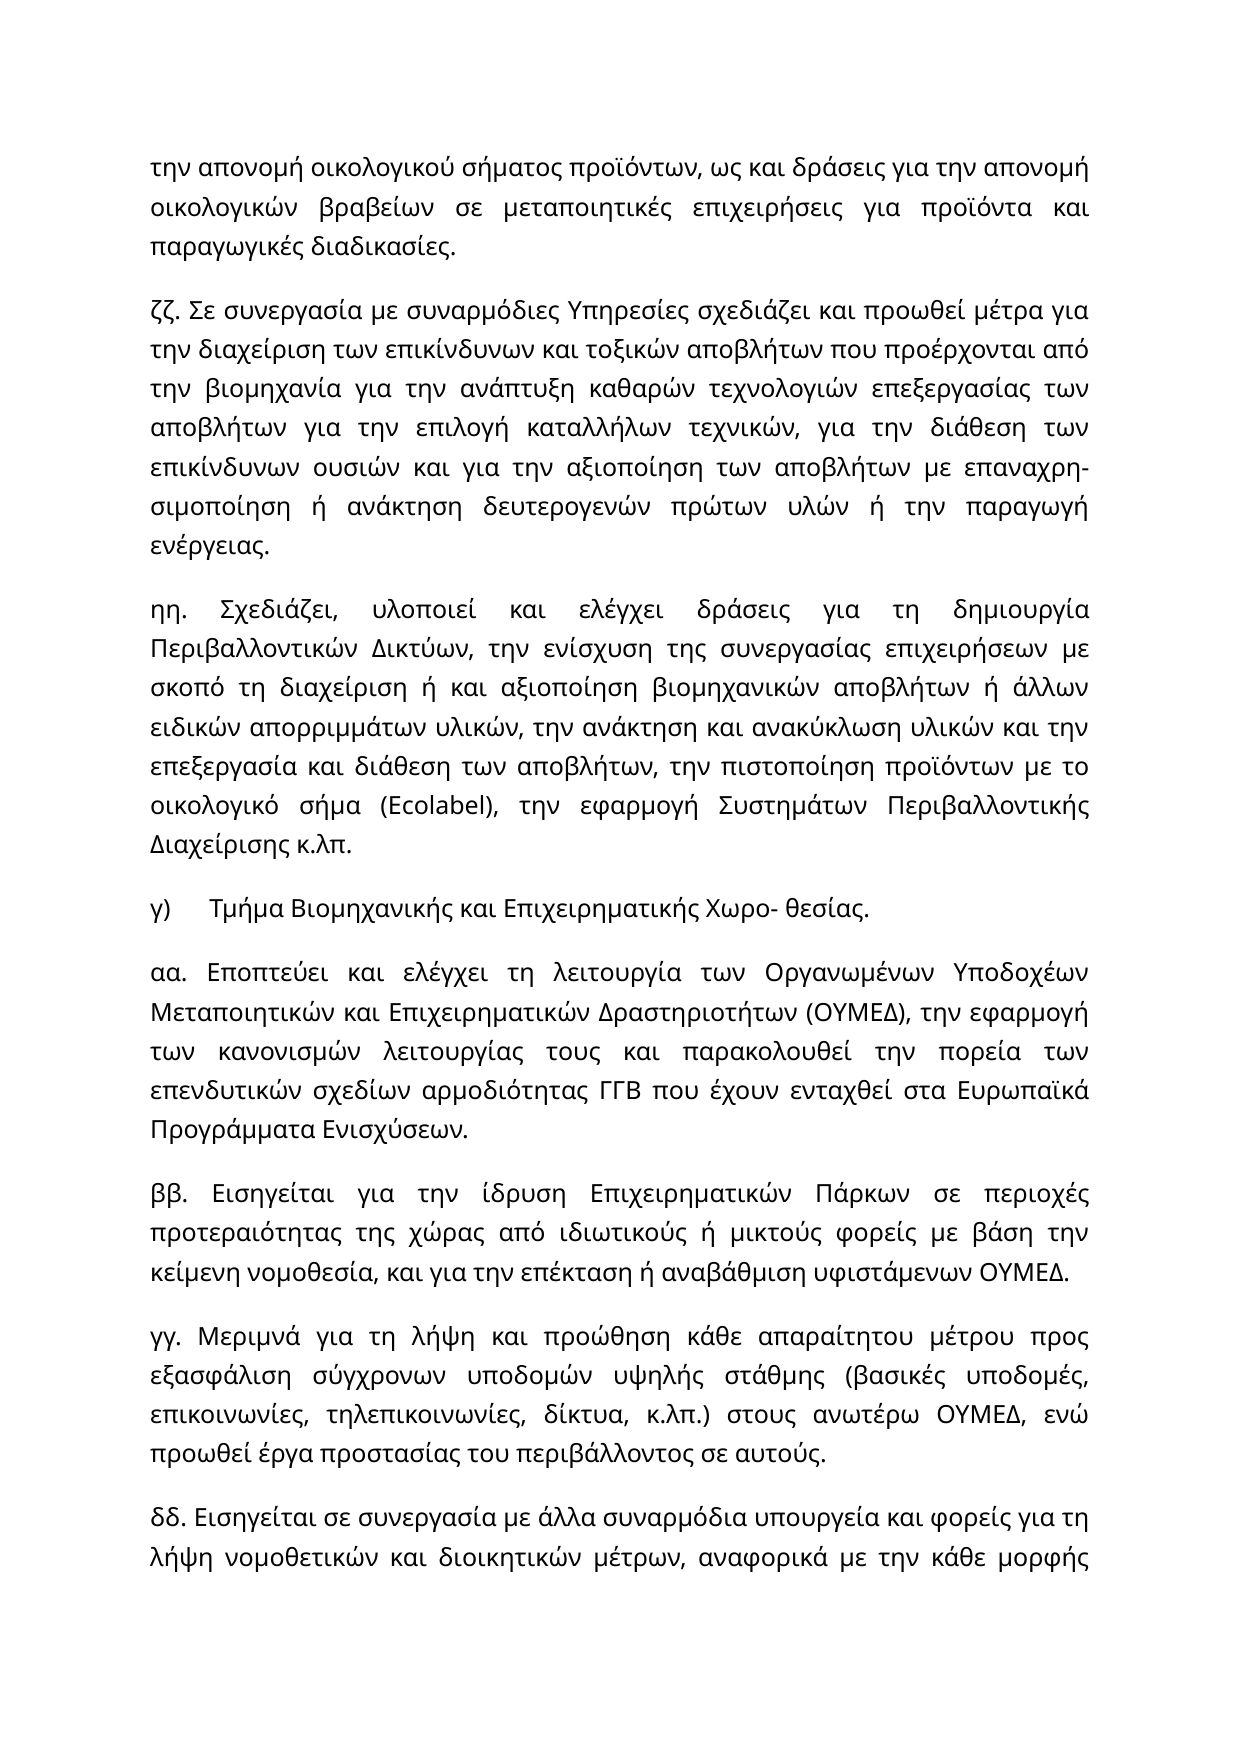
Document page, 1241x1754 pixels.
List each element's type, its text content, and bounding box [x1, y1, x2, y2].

text δδ. Εισηγείται σε συνεργασία με άλλα συναρμόδια υπουργεία και φορείς για τη λήψη νομοθετικών και διοικητικών μέτρων, αναφορικά με την κάθε μορφής [150, 1500, 1090, 1573]
text ββ. Εισηγείται για την ίδρυση Επιχειρηματικών Πάρκων σε περιοχές προτεραιότητας της χώρας από ιδιωτικούς ή μικτούς φορείς με βάση την κείμενη νομοθεσία, και για την επέκταση ή αναβάθμιση υφιστάμενων ΟΥΜΕΔ. [150, 1176, 1090, 1288]
text ηη. Σχεδιάζει, υλοποιεί και ελέγχει δράσεις για τη δημιουργία Περιβαλλοντικών Δικτύων, την ενίσχυση της συνεργασίας επιχειρήσεων με σκοπό τη διαχείριση ή και αξιοποίηση βιομηχανικών αποβλήτων ή άλλων ειδικών απορριμμάτων υλικών, την ανάκτηση και ανακύκλωση υλικών και την επεξεργασία και διάθεση των αποβλήτων, την πιστοποίηση προϊόντων με το οικολογικό σήμα (Ecolabel), την εφαρμογή Συστημάτων Περιβαλλοντικής Διαχείρισης κ.λπ. [150, 592, 1090, 861]
text την απονομή οικολογικού σήματος προϊόντων, ως και δράσεις για την απονομή οικολογικών βραβείων σε μεταποιητικές επιχειρήσεις για προϊόντα και παραγωγικές διαδικασίες. [150, 150, 1090, 262]
text γγ. Μεριμνά για τη λήψη και προώθηση κάθε απαραίτητου μέτρου προς εξασφάλιση σύγχρονων υποδομών υψηλής στάθμης (βασικές υποδομές, επικοινωνίες, τηλεπικοινωνίες, δίκτυα, κ.λπ.) στους ανωτέρω ΟΥΜΕΔ, ενώ προωθεί έργα προστασίας του περιβάλλοντος σε αυτούς. [150, 1318, 1090, 1470]
text αα. Εποπτεύει και ελέγχει τη λειτουργία των Οργανωμένων Υποδοχέων Μεταποιητικών και Επιχειρηματικών Δραστηριοτήτων (ΟΥΜΕΔ), την εφαρμογή των κανονισμών λειτουργίας τους και παρακολουθεί την πορεία των επενδυτικών σχεδίων αρμοδιότητας ΓΓΒ που έχουν ενταχθεί στα Ευρωπαϊκά Προγράμματα Ενισχύσεων. [150, 955, 1090, 1146]
list γ) Τμήμα Βιομηχανικής και Επιχειρηματικής Χωρο- θεσίας. [150, 891, 1090, 925]
text ζζ. Σε συνεργασία με συναρμόδιες Υπηρεσίες σχεδιάζει και προωθεί μέτρα για την διαχείριση των επικίνδυνων και τοξικών αποβλήτων που προέρχονται από την βιομηχανία για την ανάπτυξη καθαρών τεχνολογιών επεξεργασίας των αποβλήτων για την επιλογή καταλλήλων τεχνικών, για την διάθεση των επικίνδυνων ουσιών και για την αξιοποίηση των αποβλήτων με επαναχρη- σιμοποίηση ή ανάκτηση δευτερογενών πρώτων υλών ή την παραγωγή ενέργειας. [150, 292, 1090, 562]
